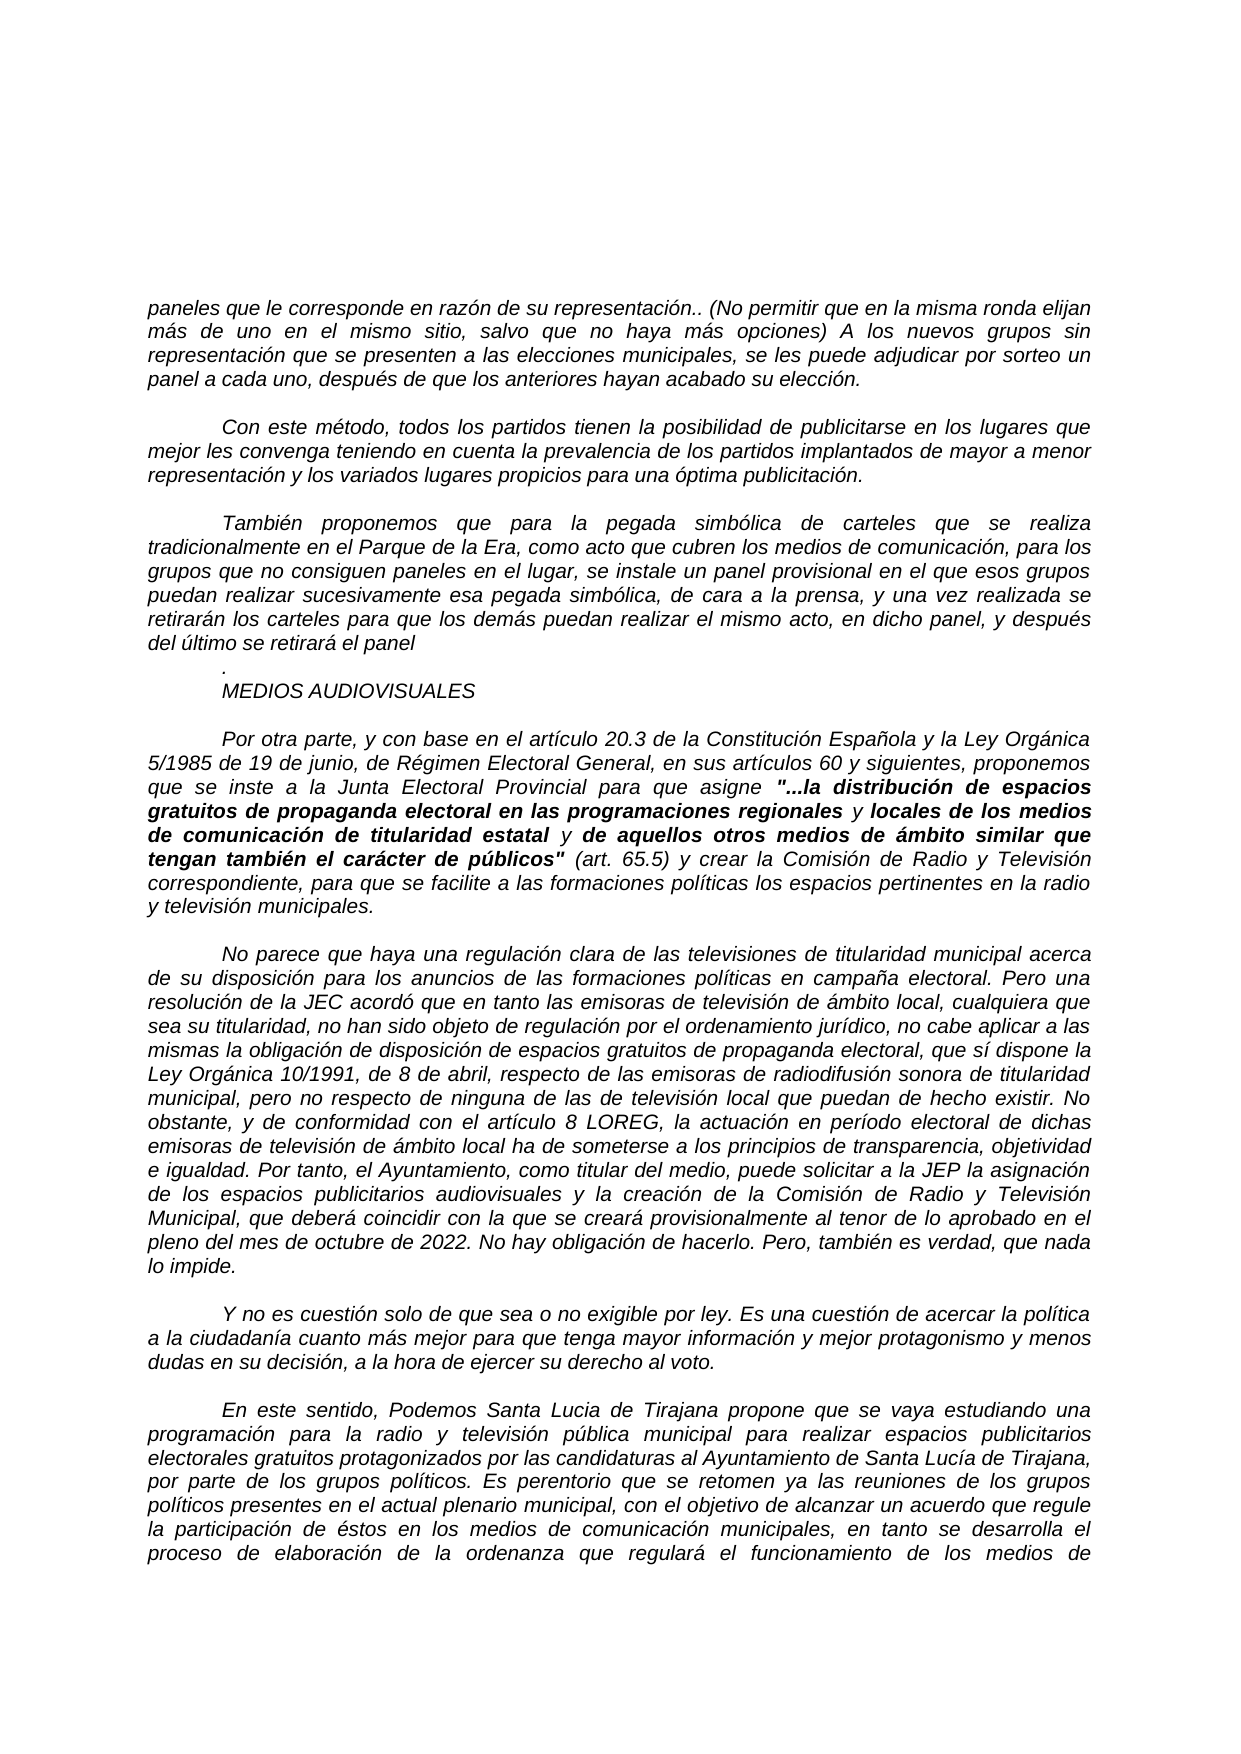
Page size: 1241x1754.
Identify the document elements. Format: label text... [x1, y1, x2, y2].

list También proponemos que para la pegada simbólica de carteles que se realiza tradicionalmente en el Parque de la Era, como acto que cubren los medios de comunicación, para los grupos que no consiguen paneles en el lugar, se instale un panel provisional en el que esos grupos puedan realizar sucesivamente esa pegada simbólica, de cara a la prensa, y una vez realizada se retirarán los carteles para que los demás puedan realizar el mismo acto, en dicho panel, y después del último se retirará el panel [148, 511, 1092, 655]
list Con este método, todos los partidos tienen la posibilidad de publicitarse en los lugares que mejor les convenga teniendo en cuenta la prevalencia de los partidos implantados de mayor a menor representación y los variados lugares propicios para una óptima publicitación. [148, 415, 1092, 487]
list No parece que haya una regulación clara de las televisiones de titularidad municipal acerca de su disposición para los anuncios de las formaciones políticas en campaña electoral. Pero una resolución de la JEC acordó que en tanto las emisoras de televisión de ámbito local, cualquiera que sea su titularidad, no han sido objeto de regulación por el ordenamiento jurídico, no cabe aplicar a las mismas la obligación de disposición de espacios gratuitos de propaganda electoral, que sí dispone la Ley Orgánica 10/1991, de 8 de abril, respecto de las emisoras de radiodifusión sonora de titularidad municipal, pero no respecto de ninguna de las de televisión local que puedan de hecho existir. No obstante, y de conformidad con el artículo 8 LOREG, la actuación en período electoral de dichas emisoras de televisión de ámbito local ha de someterse a los principios de transparencia, objetividad e igualdad. Por tanto, el Ayuntamiento, como titular del medio, puede solicitar a la JEP la asignación de los espacios publicitarios audiovisuales y la creación de la Comisión de Radio y Televisión Municipal, que deberá coincidir con la que se creará provisionalmente al tenor de lo aprobado en el pleno del mes de octubre de 2022. No hay obligación de hacerlo. Pero, también es verdad, que nada lo impide. [148, 942, 1092, 1278]
list Por otra parte, y con base en el artículo 20.3 de la Constitución Española y la Ley Orgánica 5/1985 de 19 de junio, de Régimen Electoral General, en sus artículos 60 y siguientes, proponemos que se inste a la Junta Electoral Provincial para que asigne "...la distribución de espacios gratuitos de propaganda electoral en las programaciones regionales y locales de los medios de comunicación de titularidad estatal y de aquellos otros medios de ámbito similar que tengan también el carácter de públicos" (art. 65.5) y crear la Comisión de Radio y Televisión correspondiente, para que se facilite a las formaciones políticas los espacios pertinentes en la radio y televisión municipales. [148, 727, 1092, 918]
list paneles que le corresponde en razón de su representación.. (No permitir que en la misma ronda elijan más de uno en el mismo sitio, salvo que no haya más opciones) A los nuevos grupos sin representación que se presenten a las elecciones municipales, se les puede adjudicar por sorteo un panel a cada uno, después de que los anteriores hayan acabado su elección. [148, 295, 1092, 391]
list MEDIOS AUDIOVISUALES [148, 679, 1092, 703]
list Y no es cuestión solo de que sea o no exigible por ley. Es una cuestión de acercar la política a la ciudadanía cuanto más mejor para que tenga mayor información y mejor protagonismo y menos dudas en su decisión, a la hora de ejercer su derecho al voto. [148, 1302, 1092, 1373]
list En este sentido, Podemos Santa Lucia de Tirajana propone que se vaya estudiando una programación para la radio y televisión pública municipal para realizar espacios publicitarios electorales gratuitos protagonizados por las candidaturas al Ayuntamiento de Santa Lucía de Tirajana, por parte de los grupos políticos. Es perentorio que se retomen ya las reuniones de los grupos políticos presentes en el actual plenario municipal, con el objetivo de alcanzar un acuerdo que regule la participación de éstos en los medios de comunicación municipales, en tanto se desarrolla el proceso de elaboración de la ordenanza que regulará el funcionamiento de los medios de [148, 1397, 1092, 1565]
list . [148, 655, 1092, 679]
